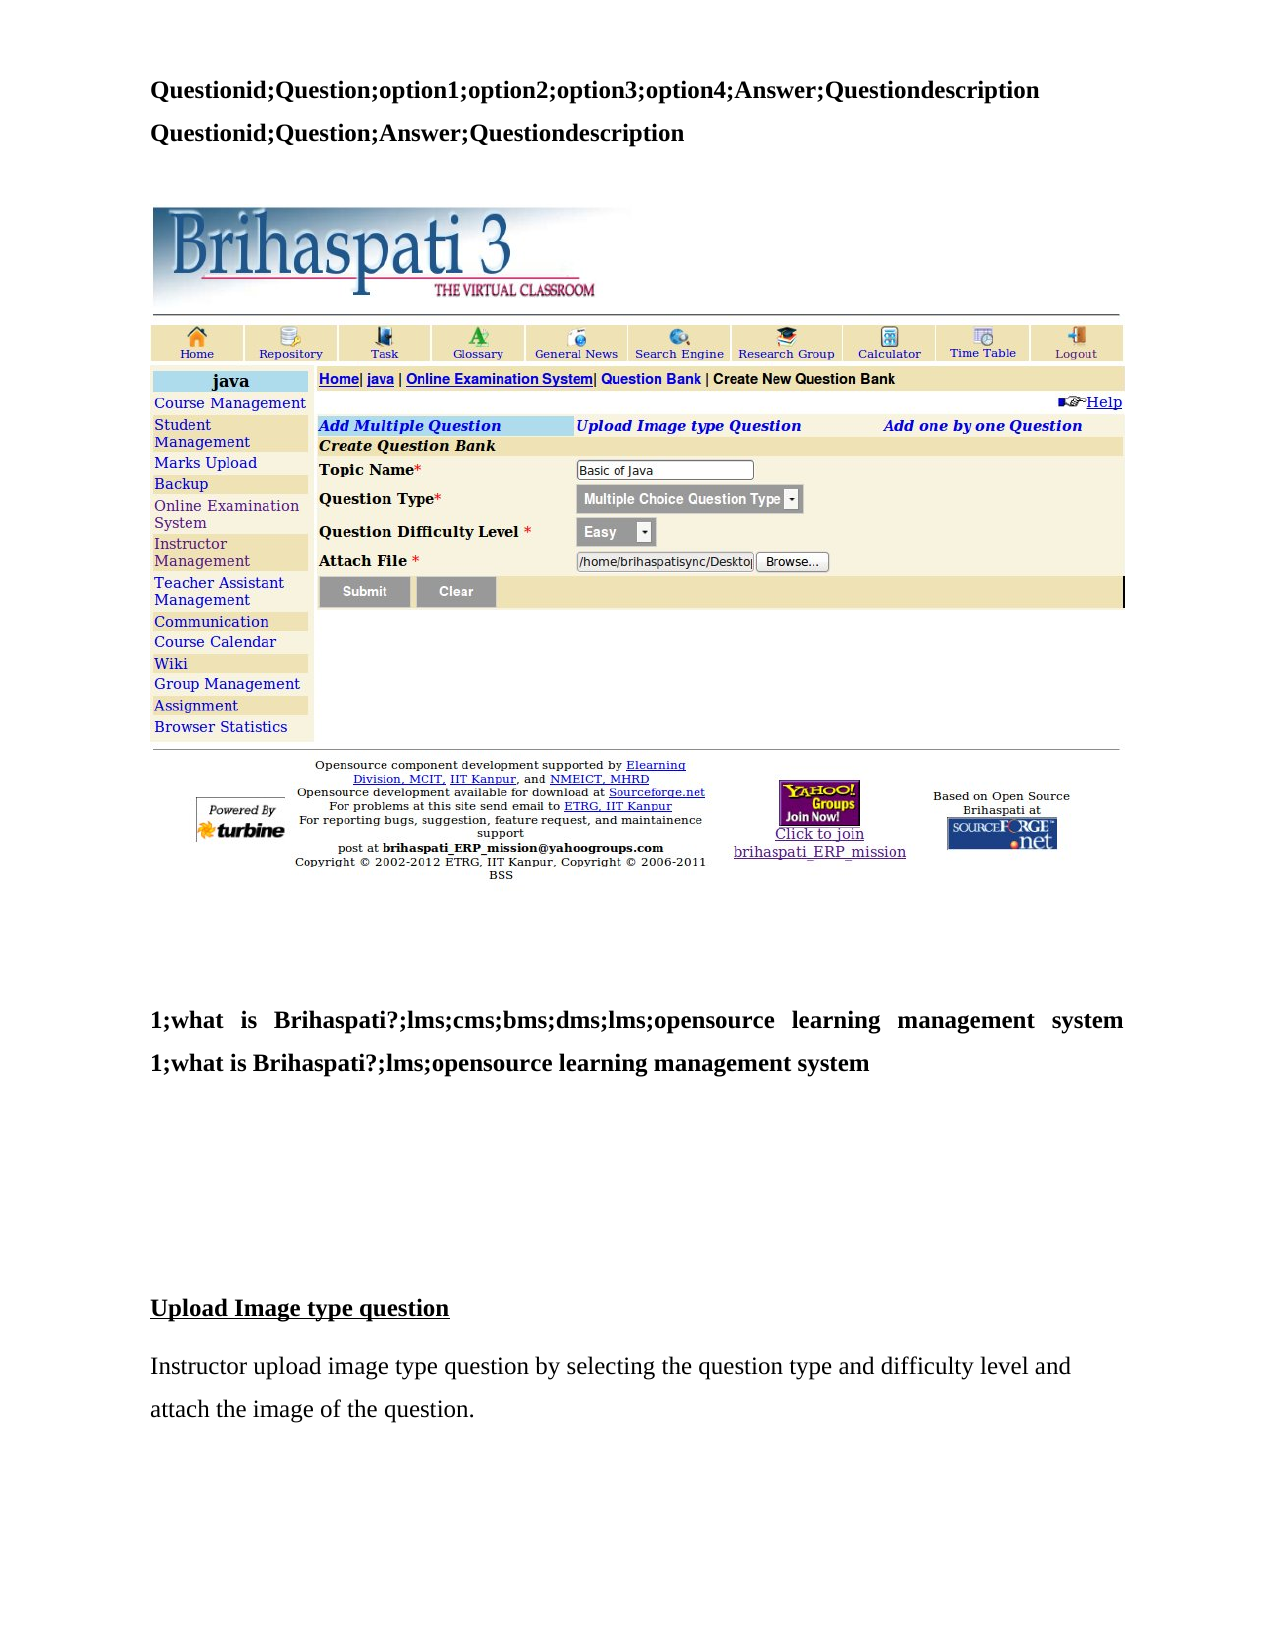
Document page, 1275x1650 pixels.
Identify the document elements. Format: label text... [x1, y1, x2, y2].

text Upload Image type question [150, 1293, 1125, 1322]
text Instructor upload image type question by selecting the question type and difficulty level and attach the image of the question. [150, 1351, 1125, 1423]
text 1;what is Brihaspati?;lms;cms;bms;dms;lms;opensource learning management system 1;what is Brihaspati?;lms;opensource learning management system [150, 962, 1125, 1077]
text Questionid;Question;option1;option2;option3;option4;Answer;Questiondescription Questionid;Question;Answer;Questiondescription [150, 75, 1125, 190]
picture [150, 204, 1125, 905]
